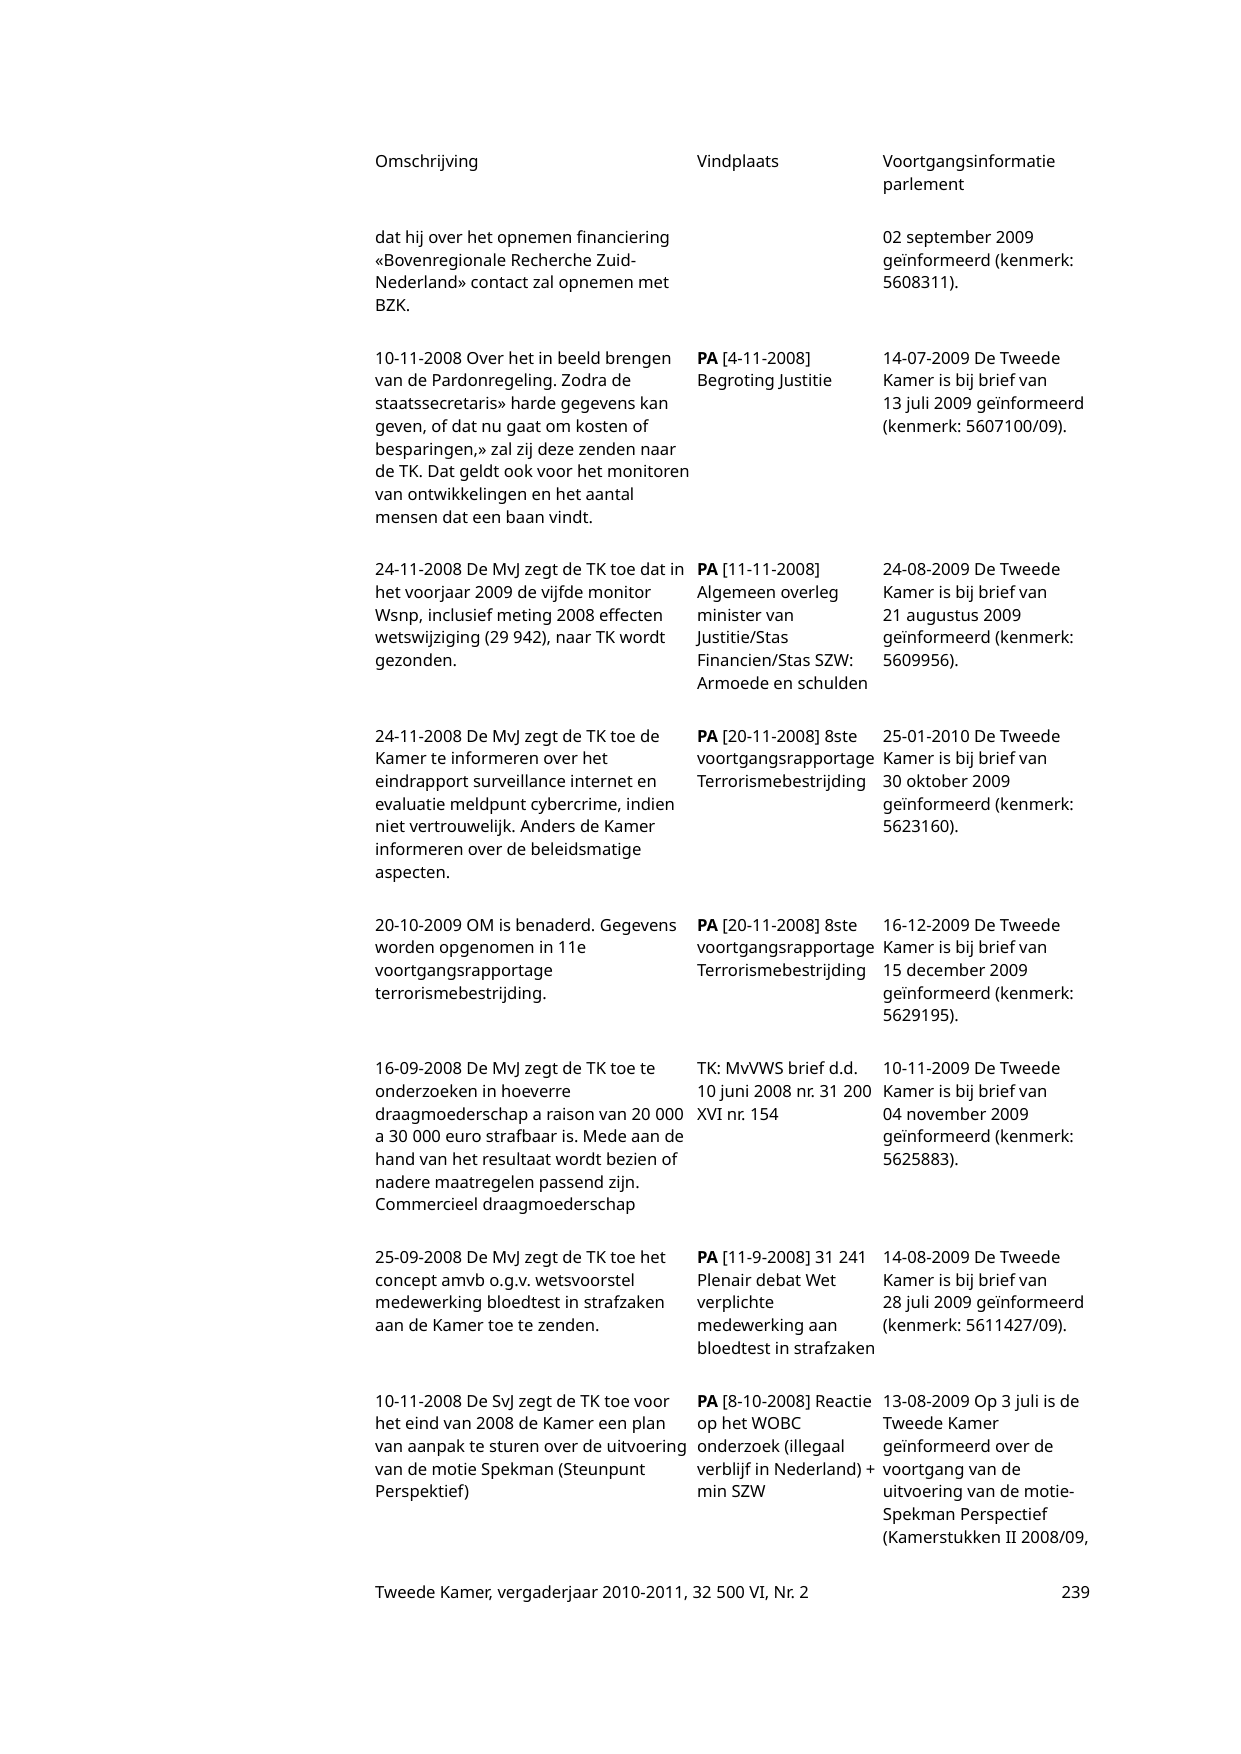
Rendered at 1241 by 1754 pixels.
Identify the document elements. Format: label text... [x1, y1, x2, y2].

table_cell dat hij over het opnemen financiering «Bovenregionale Recherche Zuid-Nederland» contact zal opnemen met BZK. [375, 225, 697, 346]
table_cell 16-12-2009 De Tweede Kamer is bij brief van 15 december 2009 geïnformeerd (kenmerk: 5629195). [883, 913, 1090, 1057]
table_cell 10-11-2009 De Tweede Kamer is bij brief van 04 november 2009 geïnformeerd (kenmerk: 5625883). [883, 1057, 1090, 1246]
table_cell 13-08-2009 Op 3 juli is de Tweede Kamer geïnformeerd over de voortgang van de uitvoering van de motie-Spekman Perspectief (Kamerstukken II 2008/09, [883, 1389, 1090, 1548]
table_cell TK: MvVWS brief d.d. 10 juni 2008 nr. 31 200 XVI nr. 154 [697, 1057, 883, 1246]
table_cell PA [20-11-2008] 8ste voortgangsrapportage Terrorismebestrijding [697, 724, 883, 913]
table_cell 02 september 2009 geïnformeerd (kenmerk: 5608311). [883, 225, 1090, 346]
table_cell 10-11-2008 De SvJ zegt de TK toe voor het eind van 2008 de Kamer een plan van aanpak te sturen over de uitvoering van de motie Spekman (Steunpunt Perspektief) [375, 1389, 697, 1548]
table_header Vindplaats [697, 150, 883, 225]
table_cell 24-11-2008 De MvJ zegt de TK toe de Kamer te informeren over het eindrapport surveillance internet en evaluatie meldpunt cybercrime, indien niet vertrouwelijk. Anders de Kamer informeren over de beleidsmatige aspecten. [375, 724, 697, 913]
table_cell 25-09-2008 De MvJ zegt de TK toe het concept amvb o.g.v. wetsvoorstel medewerking bloedtest in strafzaken aan de Kamer toe te zenden. [375, 1246, 697, 1389]
table_cell 20-10-2009 OM is benaderd. Gegevens worden opgenomen in 11e voortgangsrapportage terrorismebestrijding. [375, 913, 697, 1057]
table_cell [697, 225, 883, 346]
table_cell 24-08-2009 De Tweede Kamer is bij brief van 21 augustus 2009 geïnformeerd (kenmerk: 5609956). [883, 558, 1090, 724]
table_cell PA [20-11-2008] 8ste voortgangsrapportage Terrorismebestrijding [697, 913, 883, 1057]
table_cell 14-08-2009 De Tweede Kamer is bij brief van 28 juli 2009 geïnformeerd (kenmerk: 5611427/09). [883, 1246, 1090, 1389]
table_cell 25-01-2010 De Tweede Kamer is bij brief van 30 oktober 2009 geïnformeerd (kenmerk: 5623160). [883, 724, 1090, 913]
table_cell PA [8-10-2008] Reactie op het WOBC onderzoek (illegaal verblijf in Nederland) + min SZW [697, 1389, 883, 1548]
table_cell 14-07-2009 De Tweede Kamer is bij brief van 13 juli 2009 geïnformeerd (kenmerk: 5607100/09). [883, 346, 1090, 558]
table_header Voortgangsinformatie parlement [883, 150, 1090, 225]
table_cell PA [4-11-2008] Begroting Justitie [697, 346, 883, 558]
table_cell 10-11-2008 Over het in beeld brengen van de Pardonregeling. Zodra de staatssecretaris» harde gegevens kan geven, of dat nu gaat om kosten of besparingen,» zal zij deze zenden naar de TK. Dat geldt ook voor het monitoren van ontwikkelingen en het aantal mensen dat een baan vindt. [375, 346, 697, 558]
table_header Omschrijving [375, 150, 697, 225]
table_cell PA [11-9-2008] 31 241 Plenair debat Wet verplichte medewerking aan bloedtest in strafzaken [697, 1246, 883, 1389]
table_cell 24-11-2008 De MvJ zegt de TK toe dat in het voorjaar 2009 de vijfde monitor Wsnp, inclusief meting 2008 effecten wetswijziging (29 942), naar TK wordt gezonden. [375, 558, 697, 724]
table_cell 16-09-2008 De MvJ zegt de TK toe te onderzoeken in hoeverre draagmoederschap a raison van 20 000 a 30 000 euro strafbaar is. Mede aan de hand van het resultaat wordt bezien of nadere maatregelen passend zijn. Commercieel draagmoederschap [375, 1057, 697, 1246]
table_cell PA [11-11-2008] Algemeen overleg minister van Justitie/Stas Financien/Stas SZW: Armoede en schulden [697, 558, 883, 724]
